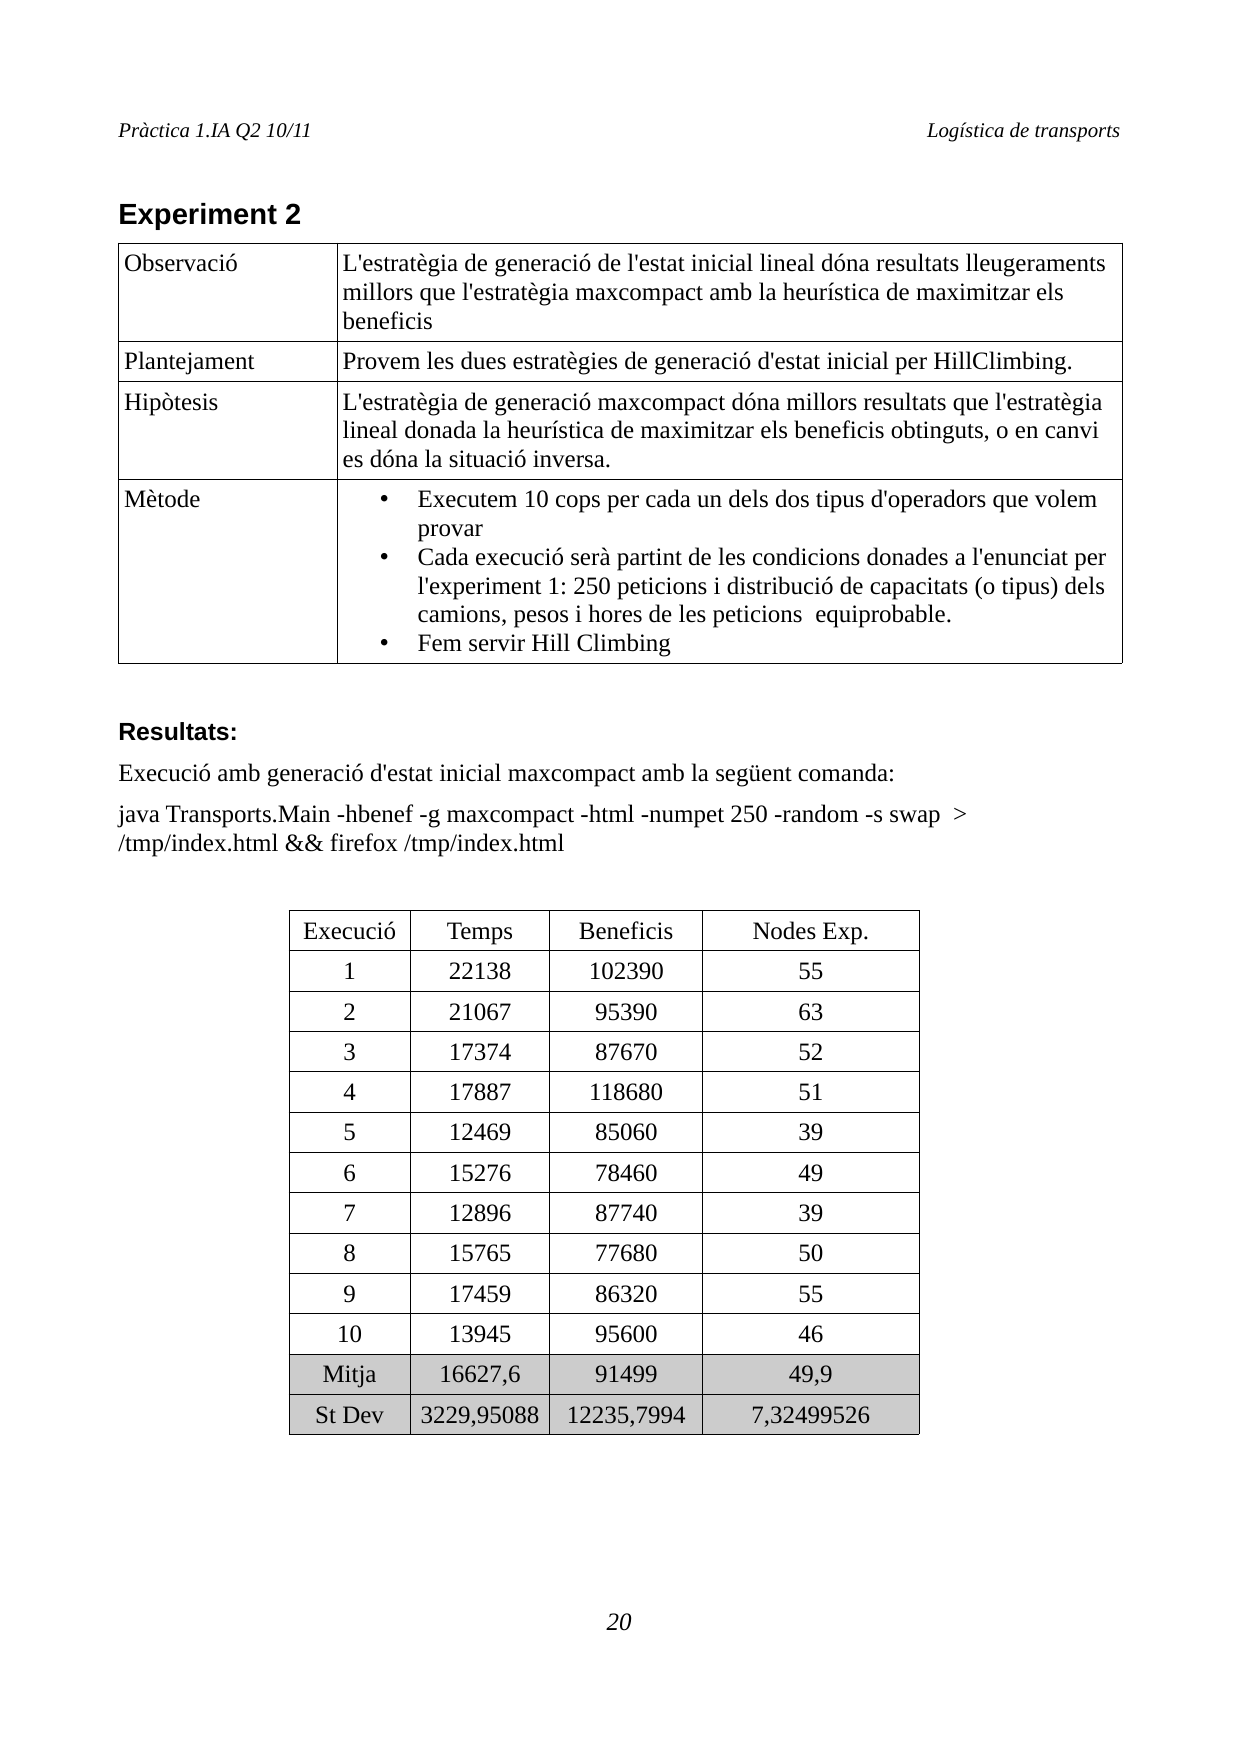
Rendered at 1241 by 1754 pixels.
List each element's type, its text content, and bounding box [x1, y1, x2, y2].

subtitle Resultats: [118, 717, 1122, 745]
table_cell 3 [290, 1032, 410, 1071]
table_cell 50 [703, 1234, 919, 1273]
text Execució amb generació d'estat inicial maxcompact amb la següent comanda: [118, 758, 1122, 786]
table_cell 16627,6 [411, 1355, 549, 1394]
table_cell 87670 [550, 1032, 702, 1071]
table_cell 10 [290, 1314, 410, 1353]
table_cell 39 [703, 1113, 919, 1152]
table_cell 9 [290, 1274, 410, 1313]
table_cell 15765 [411, 1234, 549, 1273]
table_cell 52 [703, 1032, 919, 1071]
table_cell 39 [703, 1193, 919, 1233]
subtitle Experiment 2 [118, 197, 1122, 230]
table_header Temps [411, 911, 549, 950]
table_cell 7 [290, 1193, 410, 1233]
table_cell 95390 [550, 992, 702, 1031]
table_header Nodes Exp. [703, 911, 919, 950]
table_cell 46 [703, 1314, 919, 1353]
table_cell Mètode [119, 480, 337, 663]
table_cell 4 [290, 1072, 410, 1112]
table_header Execució [290, 911, 410, 950]
table_cell Executem 10 cops per cada un dels dos tipus d'operadors que volem provar Cada execució serà partint de les condicions donades a l'enunciat per l'experiment 1: 250 peticions i distribució de capacitats (o tipus) dels camions, pesos i hores de les peticions equiprobable. Fem servir Hill Climbing [338, 480, 1122, 663]
table_cell 12896 [411, 1193, 549, 1233]
table_cell 55 [703, 1274, 919, 1313]
table_cell 7,32499526 [703, 1395, 919, 1434]
table_cell 77680 [550, 1234, 702, 1273]
table_cell 12235,7994 [550, 1395, 702, 1434]
table_cell 102390 [550, 951, 702, 991]
table_header Observació [119, 244, 337, 341]
table_cell 118680 [550, 1072, 702, 1112]
table_cell 55 [703, 951, 919, 991]
table_cell 22138 [411, 951, 549, 991]
table_cell 95600 [550, 1314, 702, 1353]
table_cell Mitja [290, 1355, 410, 1394]
table_cell L'estratègia de generació maxcompact dóna millors resultats que l'estratègia lineal donada la heurística de maximitzar els beneficis obtinguts, o en canvi es dóna la situació inversa. [338, 382, 1122, 479]
table_cell 86320 [550, 1274, 702, 1313]
text java Transports.Main -hbenef -g maxcompact -html -numpet 250 -random -s swap > /tmp/index.html && firefox /tmp/index.html [118, 799, 1122, 856]
table_cell 63 [703, 992, 919, 1031]
table_cell 5 [290, 1113, 410, 1152]
table_cell 13945 [411, 1314, 549, 1353]
table_cell Plantejament [119, 342, 337, 381]
table_cell Provem les dues estratègies de generació d'estat inicial per HillClimbing. [338, 342, 1122, 381]
table_cell 12469 [411, 1113, 549, 1152]
table_cell 6 [290, 1153, 410, 1192]
table_header L'estratègia de generació de l'estat inicial lineal dóna resultats lleugeraments millors que l'estratègia maxcompact amb la heurística de maximitzar els beneficis [338, 244, 1122, 341]
table_cell 78460 [550, 1153, 702, 1192]
table_cell 17887 [411, 1072, 549, 1112]
table_cell 87740 [550, 1193, 702, 1233]
table_cell 3229,95088 [411, 1395, 549, 1434]
table_cell 15276 [411, 1153, 549, 1192]
table_cell 17374 [411, 1032, 549, 1071]
table_cell 17459 [411, 1274, 549, 1313]
table_cell 49,9 [703, 1355, 919, 1394]
table_cell 2 [290, 992, 410, 1031]
table_cell 1 [290, 951, 410, 991]
table_cell 51 [703, 1072, 919, 1112]
table_cell 49 [703, 1153, 919, 1192]
table_cell Hipòtesis [119, 382, 337, 479]
table_cell 91499 [550, 1355, 702, 1394]
table_header Beneficis [550, 911, 702, 950]
table_cell St Dev [290, 1395, 410, 1434]
table_cell 8 [290, 1234, 410, 1273]
table_cell 85060 [550, 1113, 702, 1152]
table_cell 21067 [411, 992, 549, 1031]
